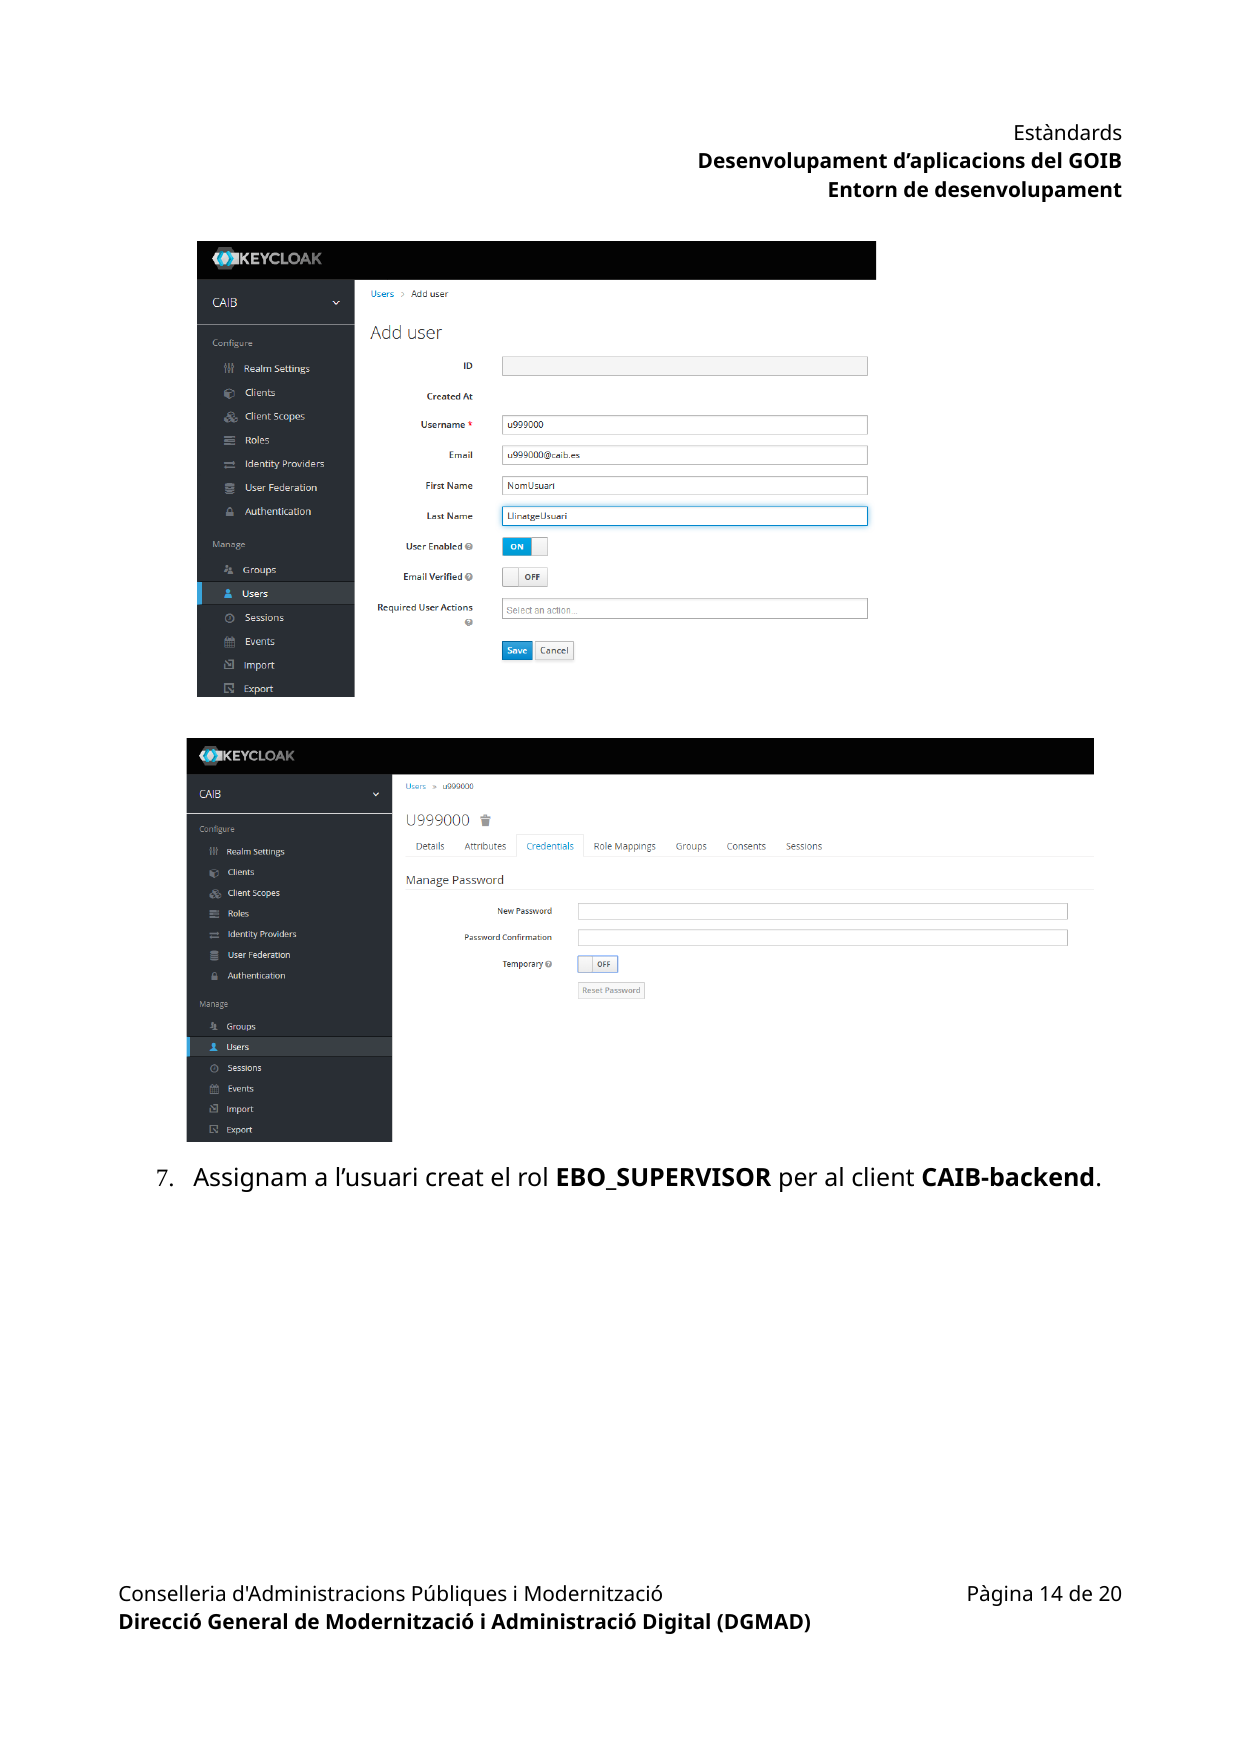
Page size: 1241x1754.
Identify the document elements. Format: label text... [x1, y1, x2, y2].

list Assignam a l’usuari creat el rol EBO_SUPERVISOR per al client CAIB-backend. [156, 725, 1122, 1193]
picture [197, 241, 877, 697]
picture [186, 738, 1094, 1142]
